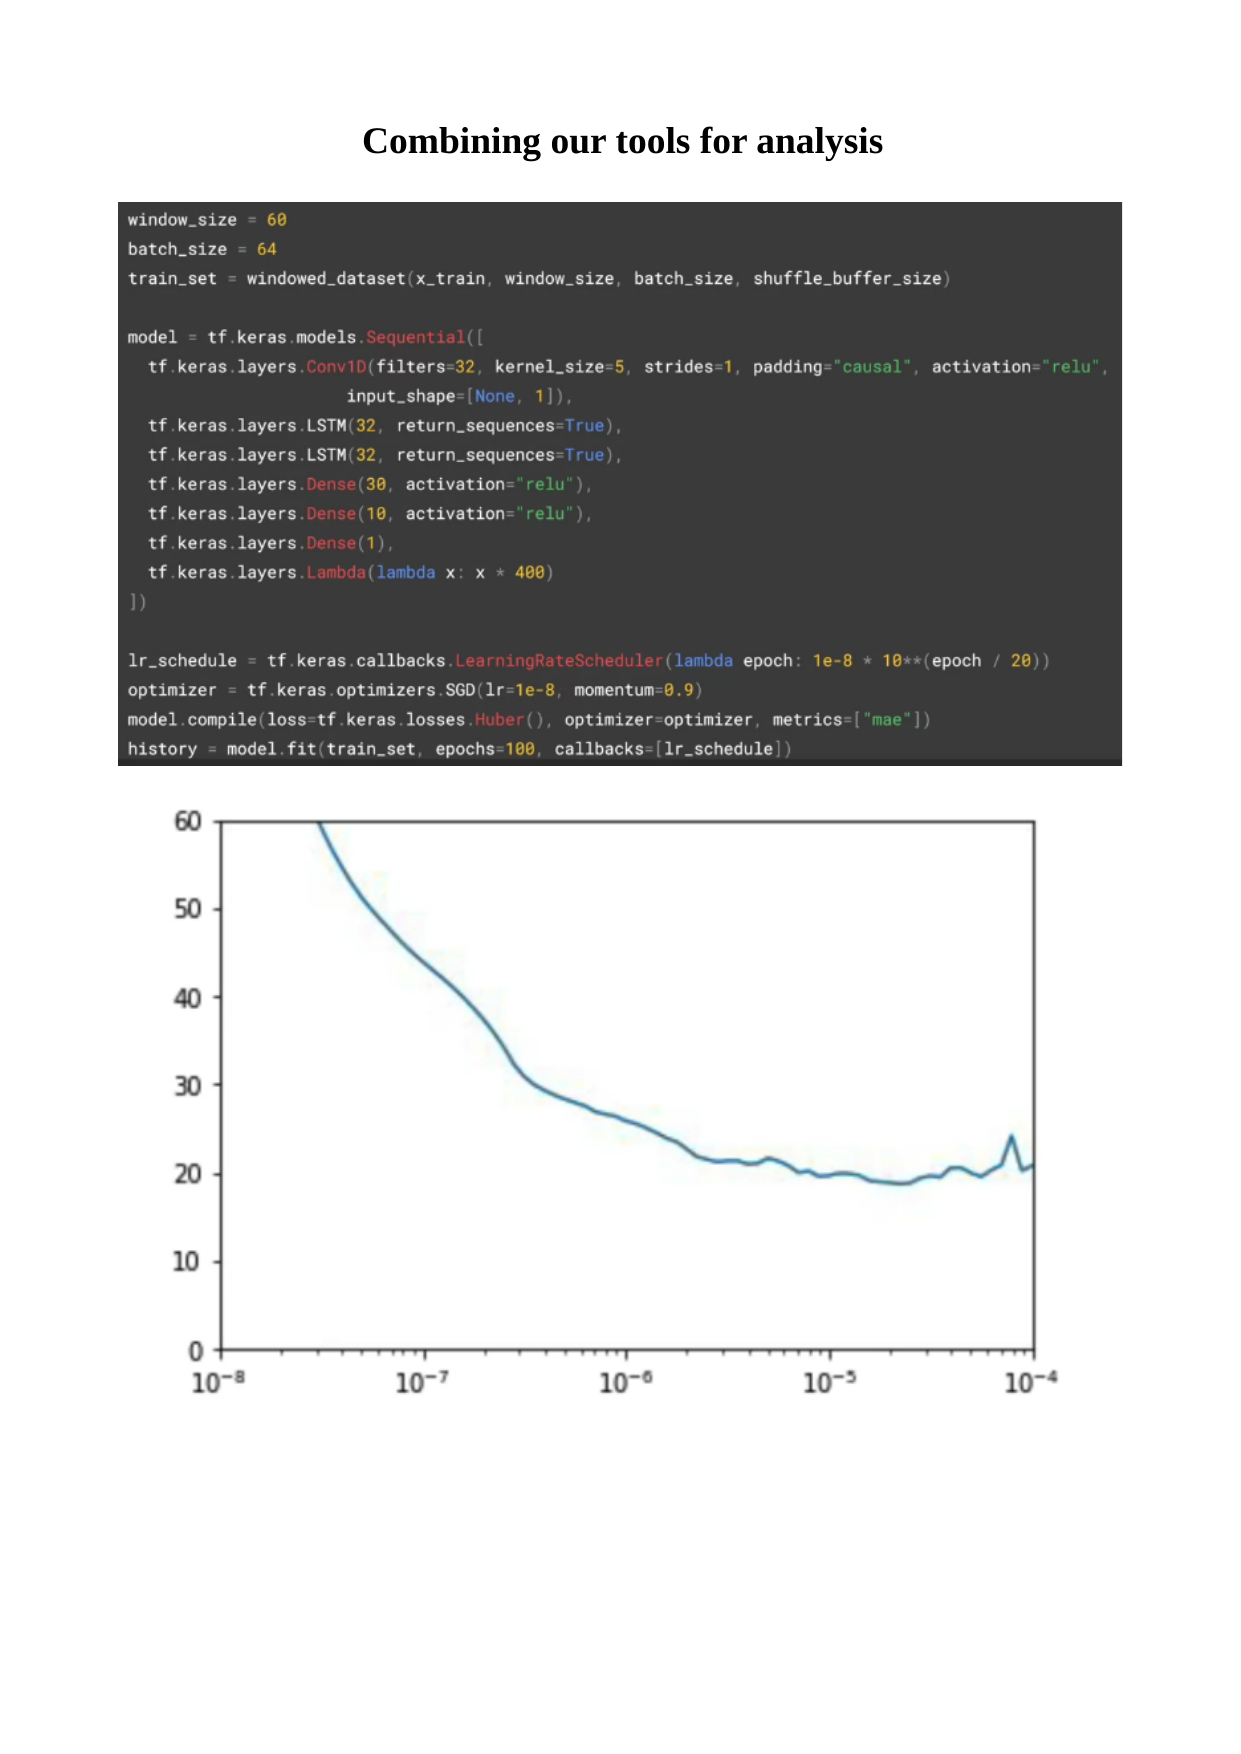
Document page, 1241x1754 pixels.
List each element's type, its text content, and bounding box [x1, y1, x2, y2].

subtitle Combining our tools for analysis [118, 118, 1122, 161]
picture [118, 794, 1123, 1411]
picture [118, 202, 1123, 766]
